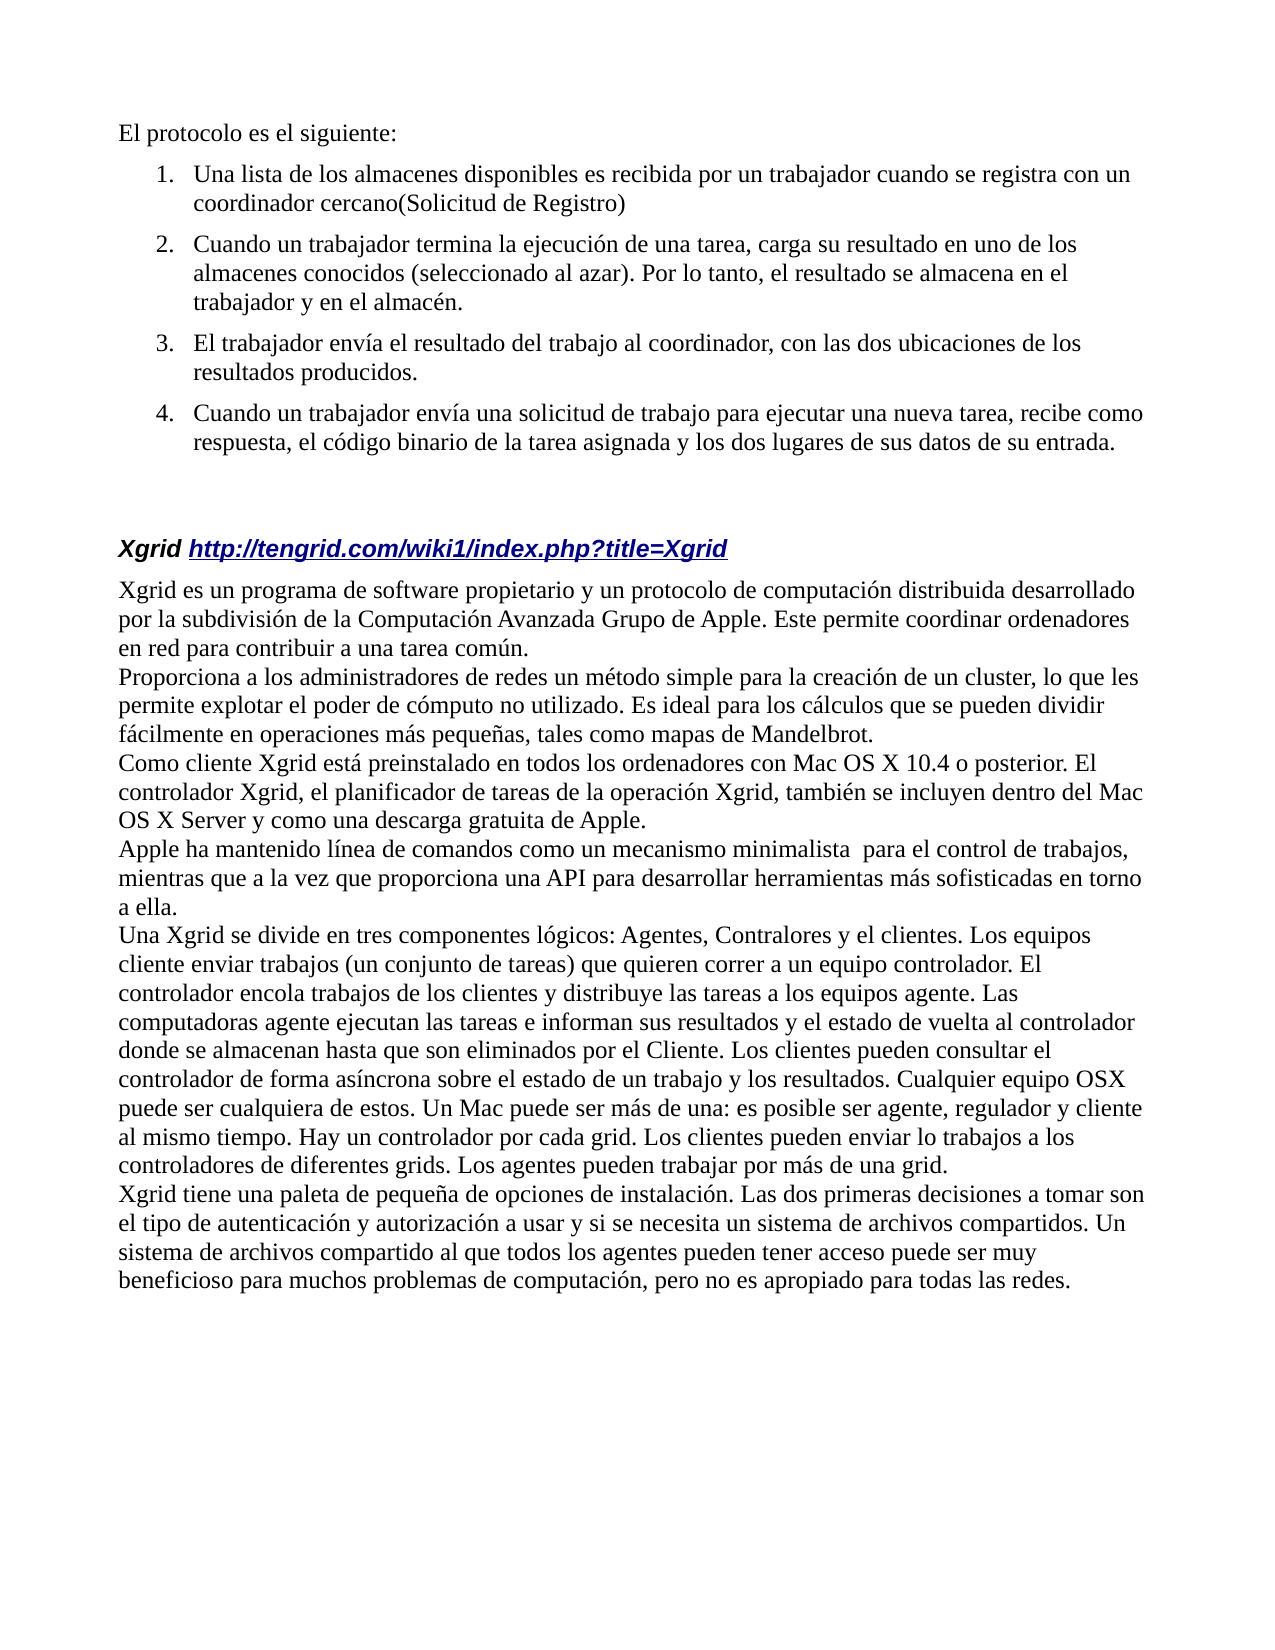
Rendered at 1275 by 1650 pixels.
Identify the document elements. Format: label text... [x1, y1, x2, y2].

list El trabajador envía el resultado del trabajo al coordinador, con las dos ubicaciones de los resultados producidos. [156, 328, 1157, 386]
text Xgrid tiene una paleta de pequeña de opciones de instalación. Las dos primeras decisiones a tomar son el tipo de autenticación y autorización a usar y si se necesita un sistema de archivos compartidos. Un sistema de archivos compartido al que todos los agentes pueden tener acceso puede ser muy beneficioso para muchos problemas de computación, pero no es apropiado para todas las redes. [118, 1179, 1157, 1294]
text Una Xgrid se divide en tres componentes lógicos: Agentes, Contralores y el clientes. Los equipos cliente enviar trabajos (un conjunto de tareas) que quieren correr a un equipo controlador. El controlador encola trabajos de los clientes y distribuye las tareas a los equipos agente. Las computadoras agente ejecutan las tareas e informan sus resultados y el estado de vuelta al controlador donde se almacenan hasta que son eliminados por el Cliente. Los clientes pueden consultar el controlador de forma asíncrona sobre el estado de un trabajo y los resultados. Cualquier equipo OSX puede ser cualquiera de estos. Un Mac puede ser más de una: es posible ser agente, regulador y cliente al mismo tiempo. Hay un controlador por cada grid. Los clientes pueden enviar lo trabajos a los controladores de diferentes grids. Los agentes pueden trabajar por más de una grid. [118, 920, 1157, 1179]
list Una lista de los almacenes disponibles es recibida por un trabajador cuando se registra con un coordinador cercano(Solicitud de Registro) [156, 159, 1157, 217]
list Cuando un trabajador envía una solicitud de trabajo para ejecutar una nueva tarea, recibe como respuesta, el código binario de la tarea asignada y los dos lugares de sus datos de su entrada. [156, 398, 1157, 456]
text El protocolo es el siguiente: [118, 118, 1157, 147]
text Como cliente Xgrid está preinstalado en todos los ordenadores con Mac OS X 10.4 o posterior. El controlador Xgrid, el planificador de tareas de la operación Xgrid, también se incluyen dentro del Mac OS X Server y como una descarga gratuita de Apple. [118, 748, 1157, 834]
text Xgrid es un programa de software propietario y un protocolo de computación distribuida desarrollado por la subdivisión de la Computación Avanzada Grupo de Apple. Este permite coordinar ordenadores en red para contribuir a una tarea común. Proporciona a los administradores de redes un método simple para la creación de un cluster, lo que les permite explotar el poder de cómputo no utilizado. Es ideal para los cálculos que se pueden dividir fácilmente en operaciones más pequeñas, tales como mapas de Mandelbrot. [118, 575, 1157, 748]
text Apple ha mantenido línea de comandos como un mecanismo minimalista para el control de trabajos, mientras que a la vez que proporciona una API para desarrollar herramientas más sofisticadas en torno a ella. [118, 834, 1157, 920]
subtitle Xgrid http://tengrid.com/wiki1/index.php?title=Xgrid [118, 534, 1157, 563]
list Cuando un trabajador termina la ejecución de una tarea, carga su resultado en uno de los almacenes conocidos (seleccionado al azar). Por lo tanto, el resultado se almacena en el trabajador y en el almacén. [156, 229, 1157, 316]
